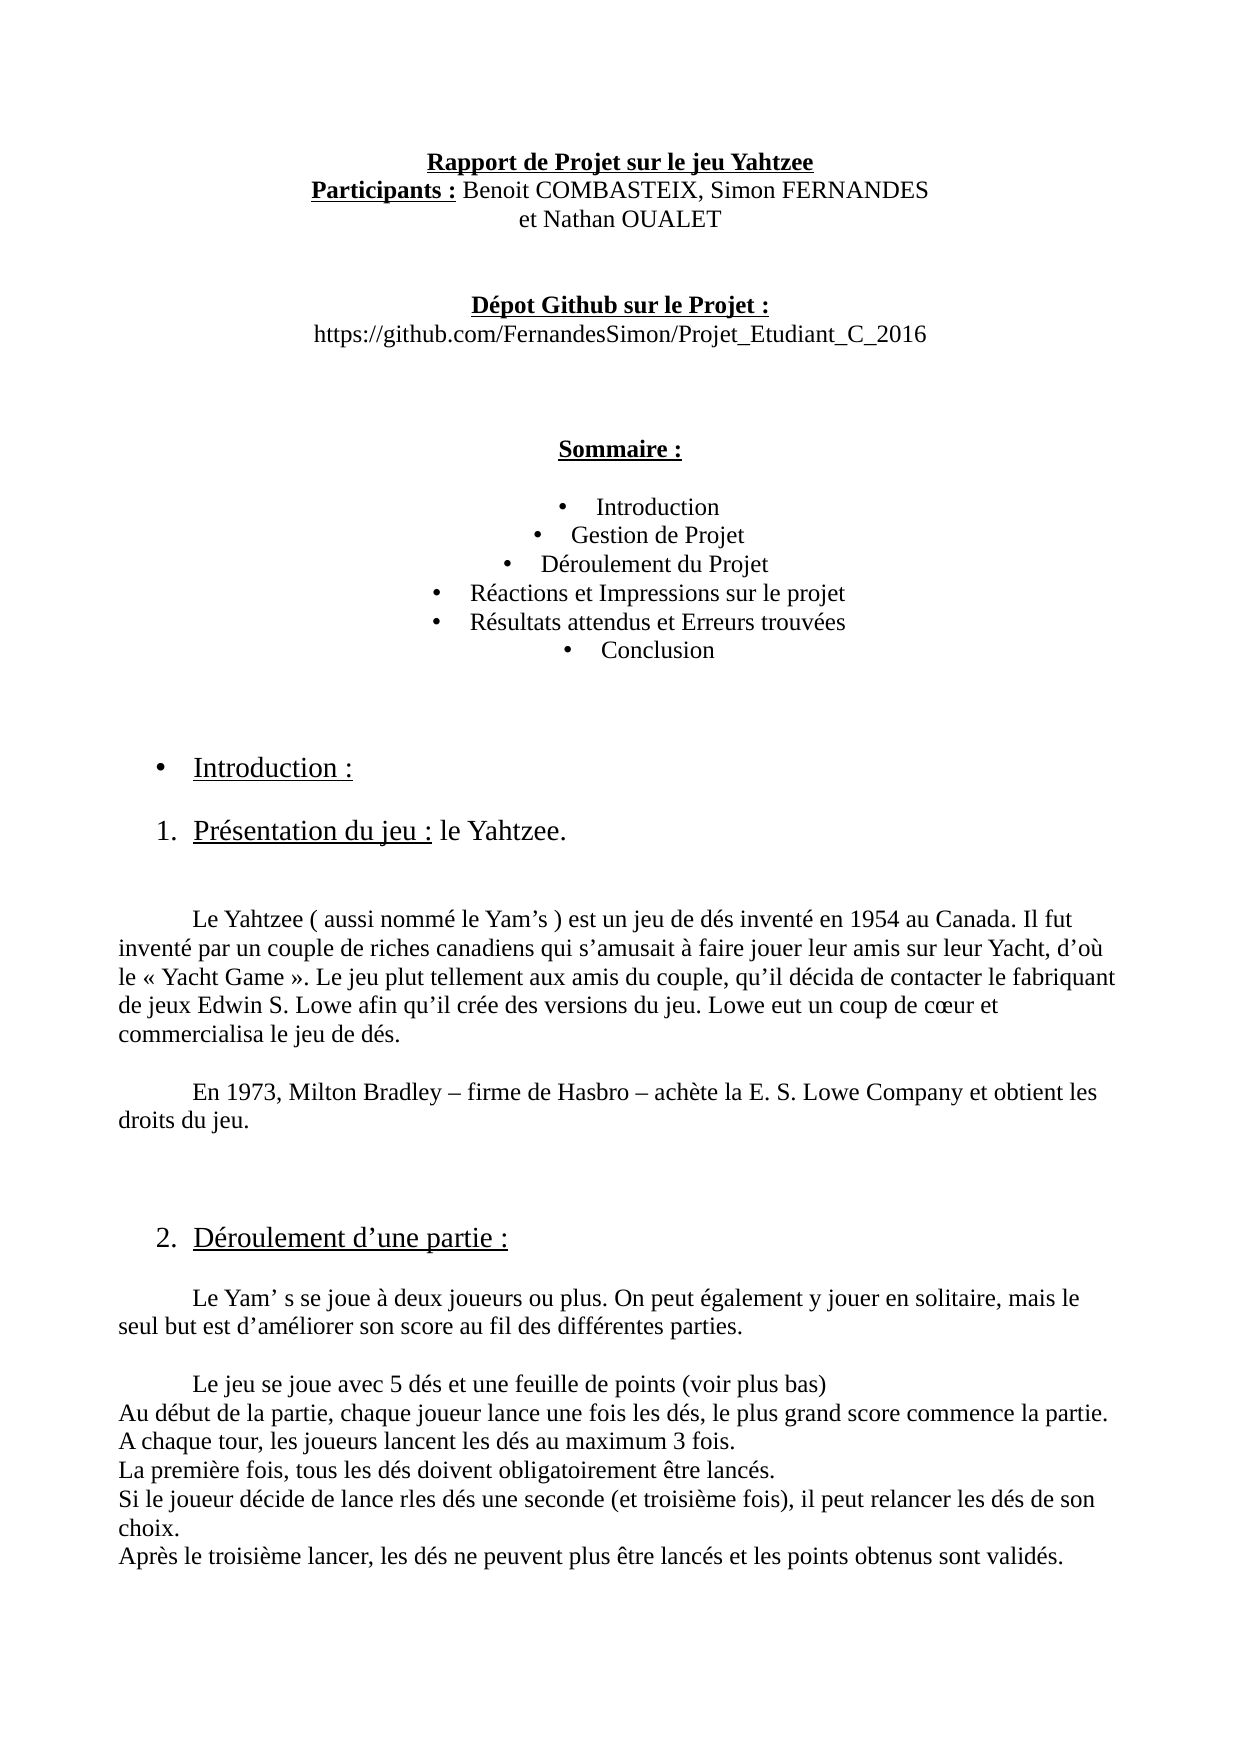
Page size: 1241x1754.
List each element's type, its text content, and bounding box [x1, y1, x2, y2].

text https://github.com/FernandesSimon/Projet_Etudiant_C_2016 [118, 319, 1122, 348]
list Résultats attendus et Erreurs trouvées [156, 607, 1122, 636]
list Déroulement d’une partie : [156, 1220, 1122, 1254]
text Si le joueur décide de lance rles dés une seconde (et troisième fois), il peut relancer les dés de son choix. [118, 1484, 1122, 1541]
text Le Yahtzee ( aussi nommé le Yam’s ) est un jeu de dés inventé en 1954 au Canada. Il fut inventé par un couple de riches canadiens qui s’amusait à faire jouer leur amis sur leur Yacht, d’où le « Yacht Game ». Le jeu plut tellement aux amis du couple, qu’il décida de contacter le fabriquant de jeux Edwin S. Lowe afin qu’il crée des versions du jeu. Lowe eut un coup de cœur et commercialisa le jeu de dés. [118, 904, 1122, 1048]
text La première fois, tous les dés doivent obligatoirement être lancés. [118, 1455, 1122, 1484]
text Sommaire : [118, 434, 1122, 463]
text A chaque tour, les joueurs lancent les dés au maximum 3 fois. [118, 1426, 1122, 1455]
text et Nathan OUALET [118, 204, 1122, 233]
list Déroulement du Projet [156, 549, 1122, 578]
list Conclusion [156, 636, 1122, 664]
list Réactions et Impressions sur le projet [156, 578, 1122, 607]
text Au début de la partie, chaque joueur lance une fois les dés, le plus grand score commence la partie. [118, 1398, 1122, 1426]
text Après le troisième lancer, les dés ne peuvent plus être lancés et les points obtenus sont validés. [118, 1541, 1122, 1570]
list Gestion de Projet [156, 521, 1122, 549]
text Participants : Benoit COMBASTEIX, Simon FERNANDES [118, 176, 1122, 204]
list Présentation du jeu : le Yahtzee. [156, 813, 1122, 847]
text Le jeu se joue avec 5 dés et une feuille de points (voir plus bas) [118, 1369, 1122, 1398]
text Dépot Github sur le Projet : [118, 291, 1122, 319]
text En 1973, Milton Bradley – firme de Hasbro – achète la E. S. Lowe Company et obtient les droits du jeu. [118, 1077, 1122, 1134]
text Rapport de Projet sur le jeu Yahtzee [118, 147, 1122, 176]
list Introduction : [156, 751, 1122, 784]
text Le Yam’ s se joue à deux joueurs ou plus. On peut également y jouer en solitaire, mais le seul but est d’améliorer son score au fil des différentes parties. [118, 1283, 1122, 1340]
list Introduction [156, 492, 1122, 521]
